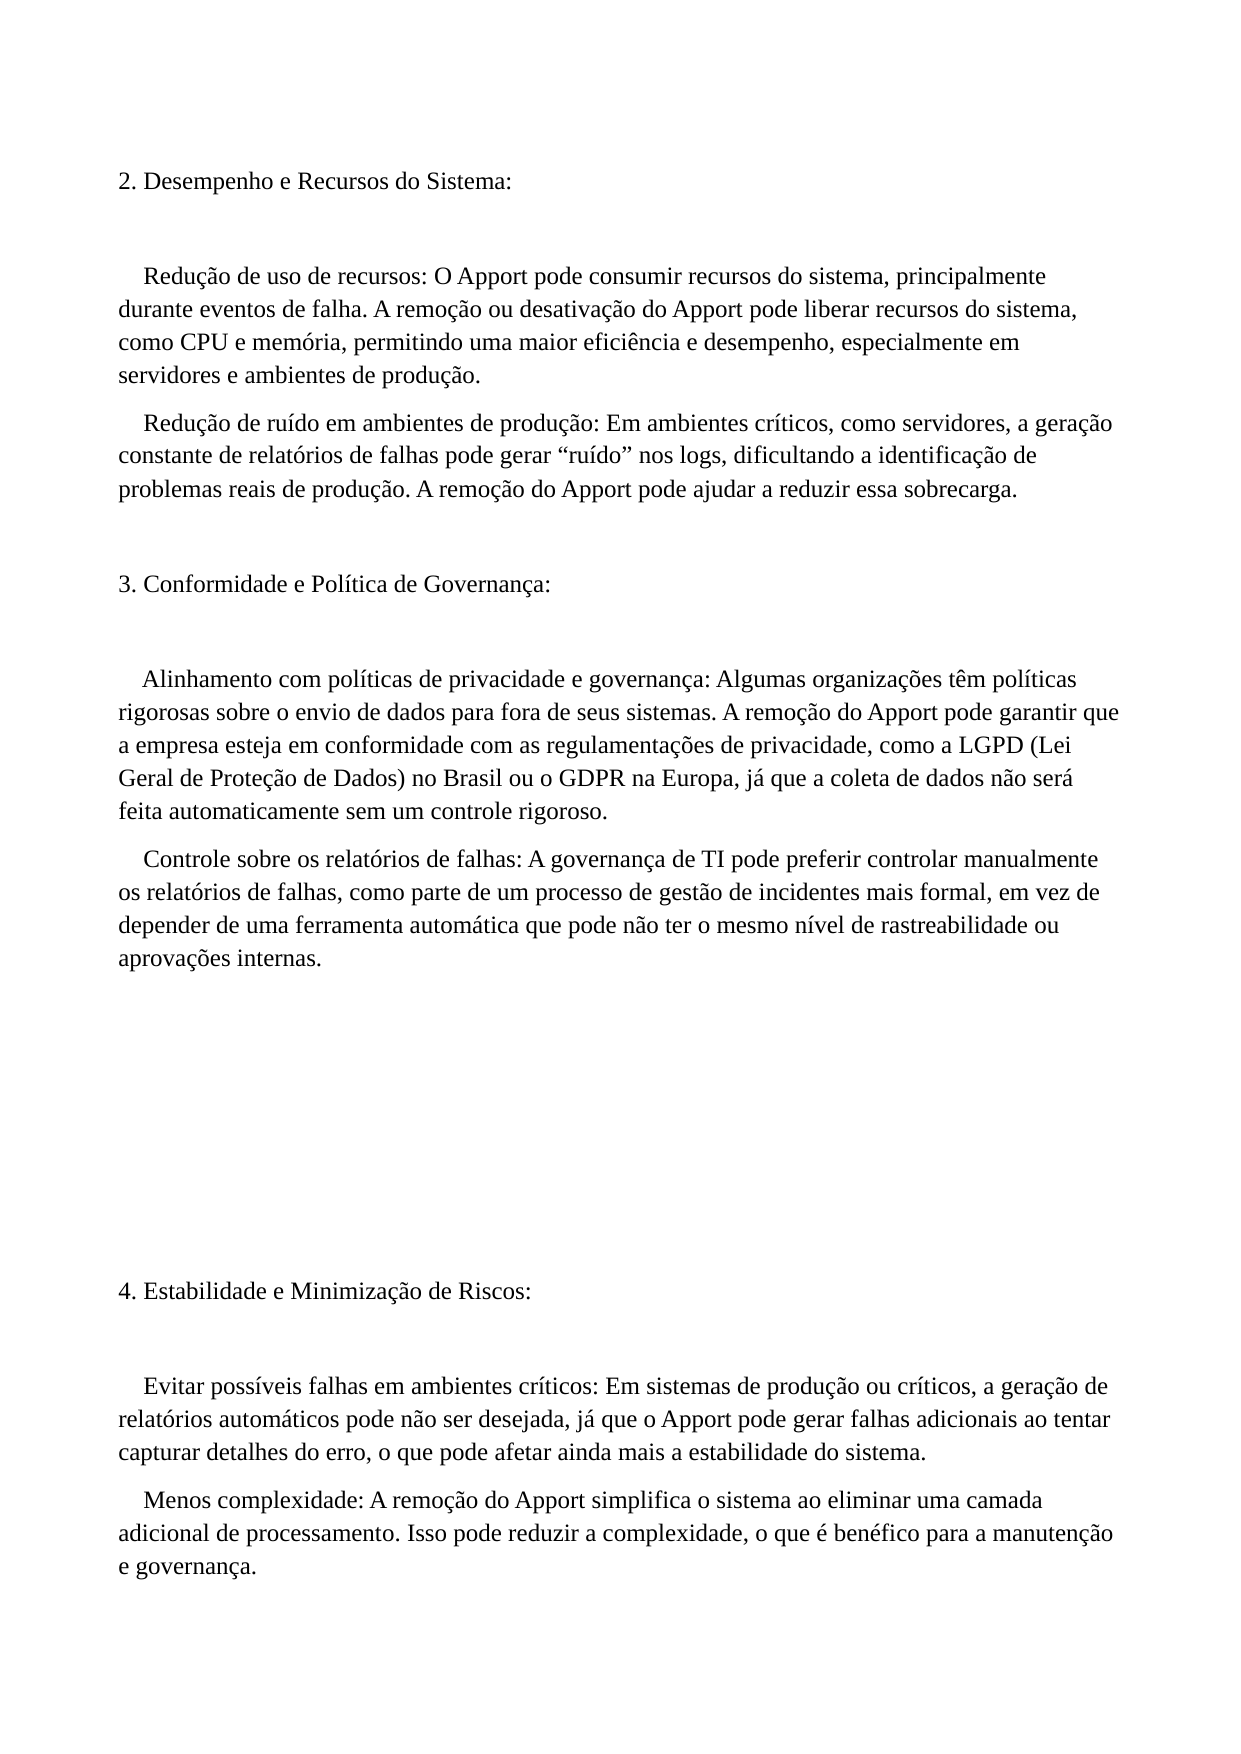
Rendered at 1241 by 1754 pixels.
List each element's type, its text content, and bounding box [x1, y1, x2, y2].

text Alinhamento com políticas de privacidade e governança: Algumas organizações têm políticas rigorosas sobre o envio de dados para fora de seus sistemas. A remoção do Apport pode garantir que a empresa esteja em conformidade com as regulamentações de privacidade, como a LGPD (Lei Geral de Proteção de Dados) no Brasil ou o GDPR na Europa, já que a coleta de dados não será feita automaticamente sem um controle rigoroso. [118, 664, 1122, 825]
text Evitar possíveis falhas em ambientes críticos: Em sistemas de produção ou críticos, a geração de relatórios automáticos pode não ser desejada, já que o Apport pode gerar falhas adicionais ao tentar capturar detalhes do erro, o que pode afetar ainda mais a estabilidade do sistema. [118, 1371, 1122, 1466]
text 2. Desempenho e Recursos do Sistema: [118, 166, 1122, 194]
text 4. Estabilidade e Minimização de Riscos: [118, 1276, 1122, 1305]
text Controle sobre os relatórios de falhas: A governança de TI pode preferir controlar manualmente os relatórios de falhas, como parte de um processo de gestão de incidentes mais formal, em vez de depender de uma ferramenta automática que pode não ter o mesmo nível de rastreabilidade ou aprovações internas. [118, 844, 1122, 972]
text Menos complexidade: A remoção do Apport simplifica o sistema ao eliminar uma camada adicional de processamento. Isso pode reduzir a complexidade, o que é benéfico para a manutenção e governança. [118, 1485, 1122, 1580]
text 3. Conformidade e Política de Governança: [118, 569, 1122, 598]
text Redução de ruído em ambientes de produção: Em ambientes críticos, como servidores, a geração constante de relatórios de falhas pode gerar “ruído” nos logs, dificultando a identificação de problemas reais de produção. A remoção do Apport pode ajudar a reduzir essa sobrecarga. [118, 408, 1122, 502]
text Redução de uso de recursos: O Apport pode consumir recursos do sistema, principalmente durante eventos de falha. A remoção ou desativação do Apport pode liberar recursos do sistema, como CPU e memória, permitindo uma maior eficiência e desempenho, especialmente em servidores e ambientes de produção. [118, 261, 1122, 389]
